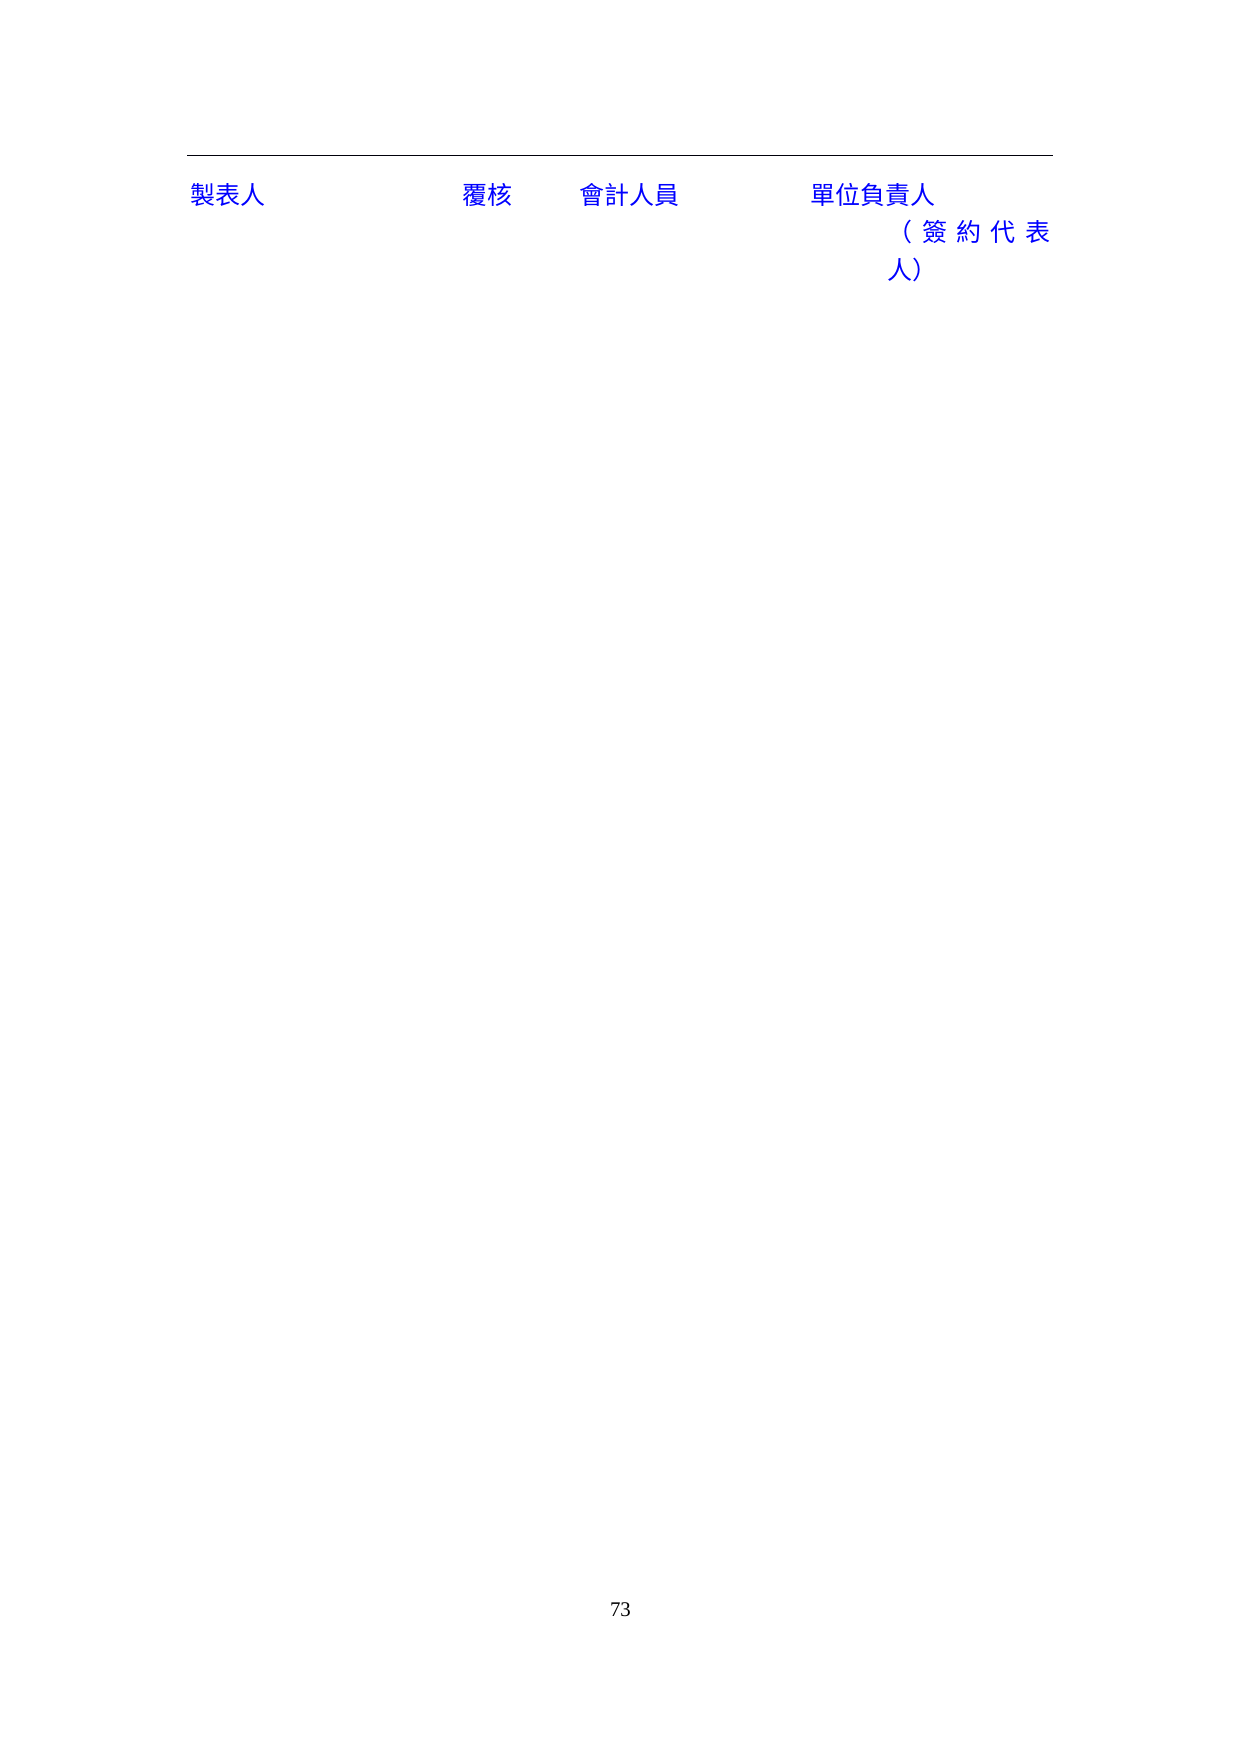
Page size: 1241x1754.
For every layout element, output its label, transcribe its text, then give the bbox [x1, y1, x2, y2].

table_cell 製表人 [187, 156, 453, 416]
table_cell 覆核 會計人員 單位負責人 （簽約代表人） [453, 156, 1053, 416]
